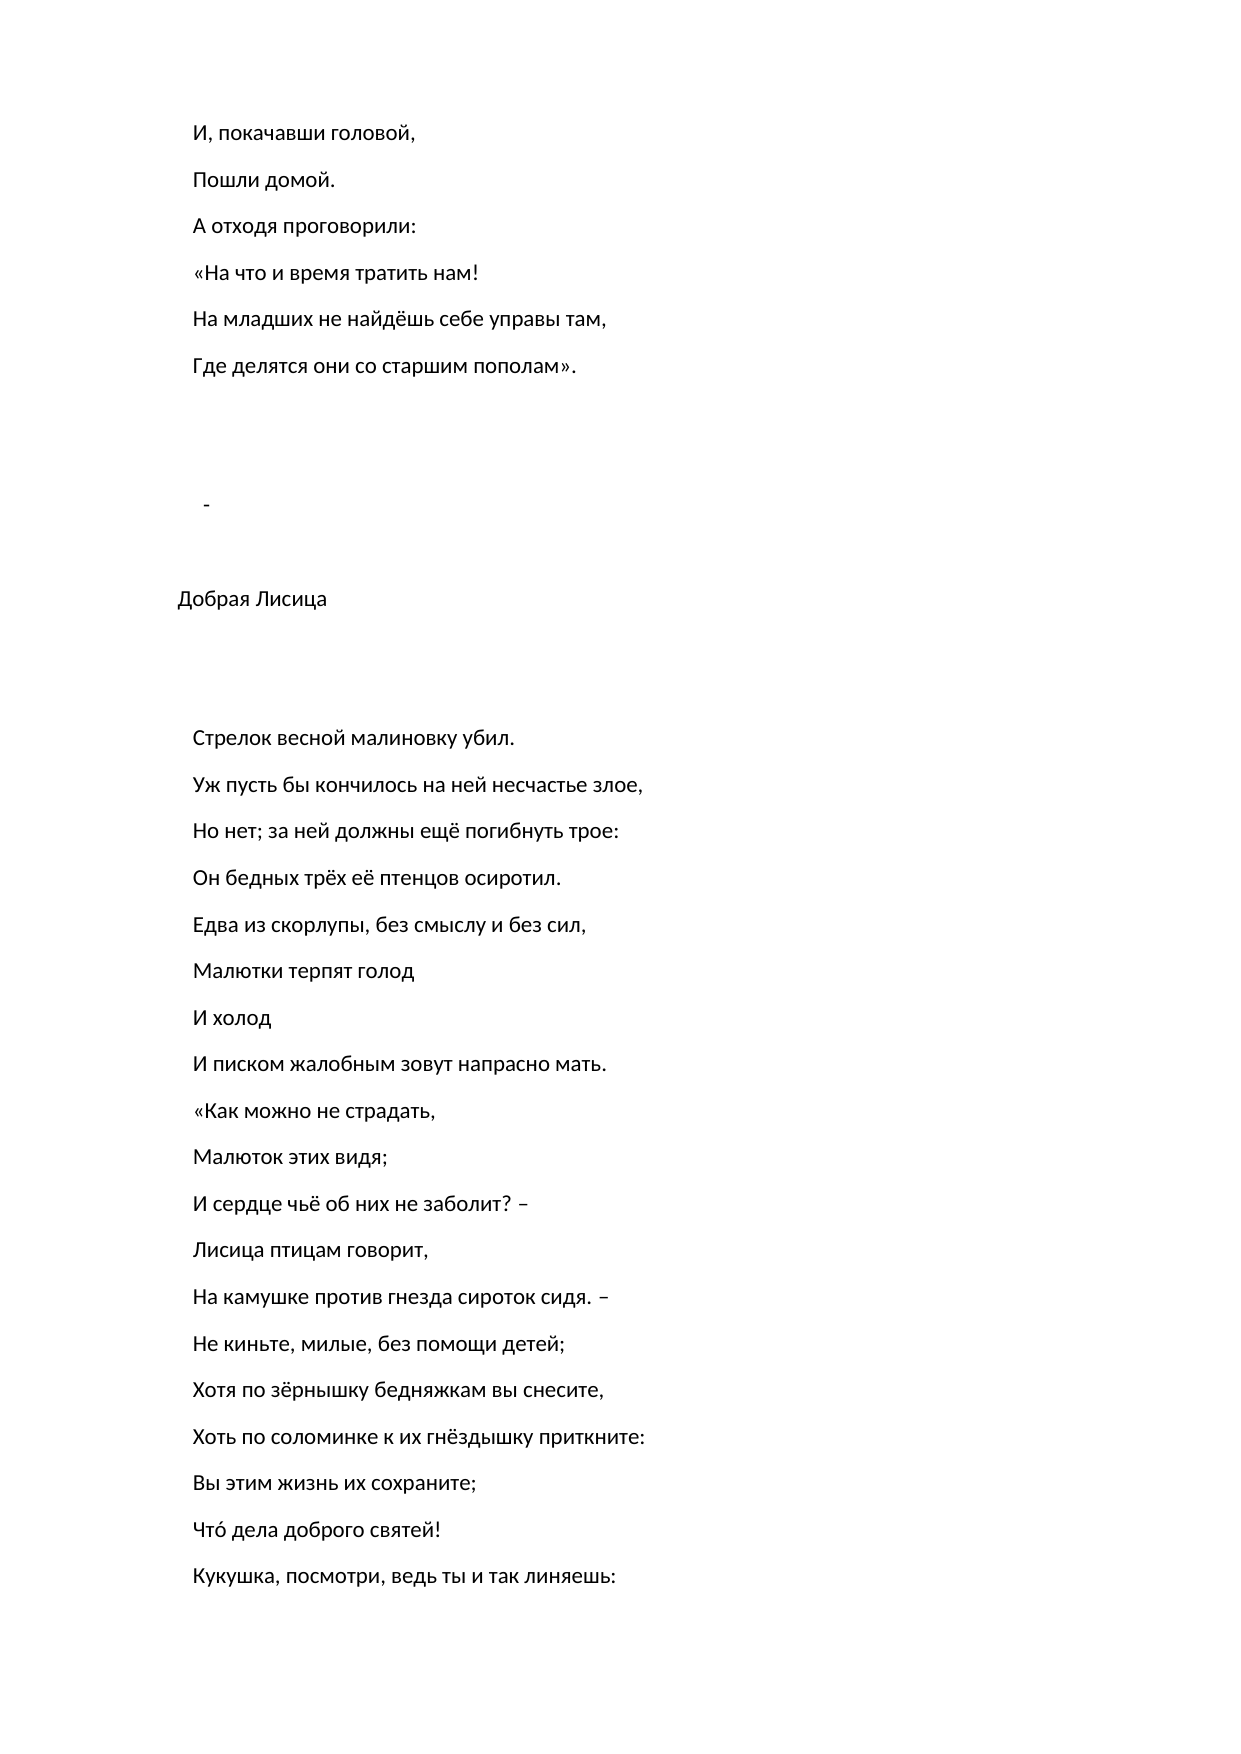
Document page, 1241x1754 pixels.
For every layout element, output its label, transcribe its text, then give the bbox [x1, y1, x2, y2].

text Пошли домой. [177, 165, 1152, 193]
text А отходя проговорили: [177, 211, 1152, 239]
text И холод [177, 1003, 1152, 1031]
text Стрелок весной малиновку убил. [177, 723, 1152, 751]
text И сердце чьё об них не заболит? – [177, 1189, 1152, 1217]
text На камушке против гнезда сироток сидя. – [177, 1282, 1152, 1310]
text Чтó дела доброго святей! [177, 1515, 1152, 1543]
text «На что и время тратить нам! [177, 258, 1152, 286]
text Хоть по соломинке к их гнёздышку приткните: [177, 1422, 1152, 1450]
text И, покачавши головой, [177, 118, 1152, 146]
text Он бедных трёх её птенцов осиротил. [177, 863, 1152, 891]
text Уж пусть бы кончилось на ней несчастье злое, [177, 770, 1152, 798]
text Вы этим жизнь их сохраните; [177, 1468, 1152, 1496]
text Хотя по зёрнышку бедняжкам вы снесите, [177, 1375, 1152, 1403]
text Едва из скорлупы, без смыслу и без сил, [177, 910, 1152, 938]
text Не киньте, милые, без помощи детей; [177, 1329, 1152, 1357]
text Добрая Лисица [177, 584, 1152, 612]
text Кукушка, посмотри, ведь ты и так линяешь: [177, 1562, 1152, 1589]
text Но нет; за ней должны ещё погибнуть трое: [177, 817, 1152, 844]
text Где делятся они со старшим пополам». [177, 351, 1152, 379]
text «Как можно не страдать, [177, 1096, 1152, 1124]
text Лисица птицам говорит, [177, 1236, 1152, 1264]
text И писком жалобным зовут напрасно мать. [177, 1049, 1152, 1077]
text - [177, 491, 1152, 519]
text Малютки терпят голод [177, 956, 1152, 984]
text Малюток этих видя; [177, 1142, 1152, 1171]
text На младших не найдёшь себе управы там, [177, 304, 1152, 332]
